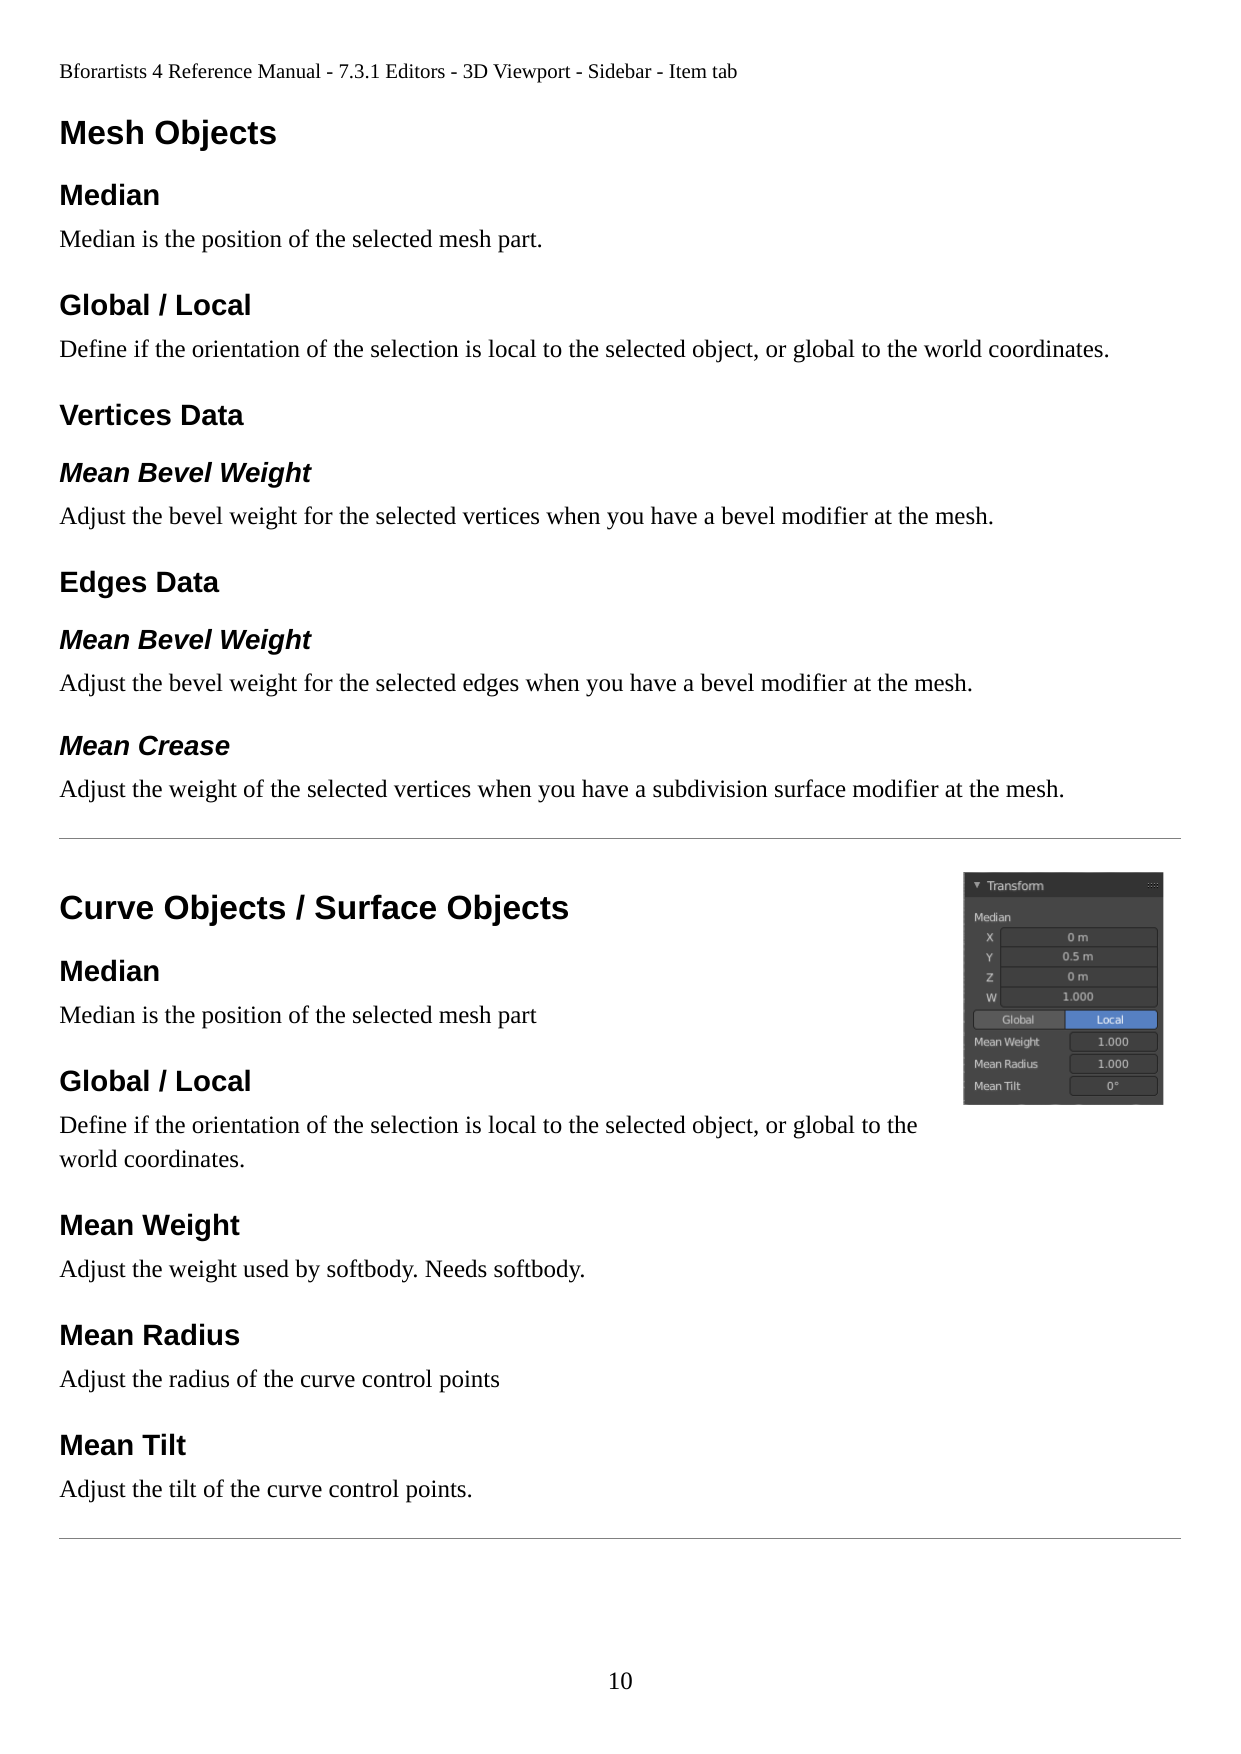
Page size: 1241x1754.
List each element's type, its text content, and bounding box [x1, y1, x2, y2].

subtitle Mean Bevel Weight [59, 457, 1181, 489]
text Median is the position of the selected mesh part [59, 1000, 963, 1029]
subtitle [1164, 888, 1181, 927]
subtitle [1164, 1064, 1181, 1097]
subtitle Edges Data [59, 565, 1181, 599]
subtitle Global / Local [59, 1064, 963, 1097]
text Adjust the bevel weight for the selected vertices when you have a bevel modifier at the mesh. [59, 501, 1181, 530]
subtitle Mean Bevel Weight [59, 624, 1181, 656]
text Adjust the bevel weight for the selected edges when you have a bevel modifier at the mesh. [59, 668, 1181, 697]
text Adjust the tilt of the curve control points. [59, 1474, 1181, 1503]
text Adjust the radius of the curve control points [59, 1364, 1181, 1393]
text Median is the position of the selected mesh part. [59, 224, 1181, 253]
subtitle Mean Weight [59, 1208, 1181, 1242]
subtitle Curve Objects / Surface Objects [59, 888, 963, 927]
subtitle Mean Tilt [59, 1428, 1181, 1462]
subtitle [1164, 954, 1181, 987]
text Define if the orientation of the selection is local to the selected object, or global to the world coordinates. [59, 334, 1181, 363]
text Define if the orientation of the selection is local to the selected object, or global to the world coordinates. [59, 1110, 1181, 1173]
subtitle Median [59, 178, 1181, 212]
text Adjust the weight used by softbody. Needs softbody. [59, 1254, 1181, 1283]
subtitle Mean Radius [59, 1318, 1181, 1352]
subtitle Vertices Data [59, 398, 1181, 432]
picture [963, 872, 1164, 1105]
subtitle Global / Local [59, 288, 1181, 322]
subtitle Median [59, 954, 963, 987]
text Adjust the weight of the selected vertices when you have a subdivision surface modifier at the mesh. [59, 774, 1181, 803]
subtitle Mean Crease [59, 729, 1181, 761]
subtitle Mesh Objects [59, 113, 1181, 151]
